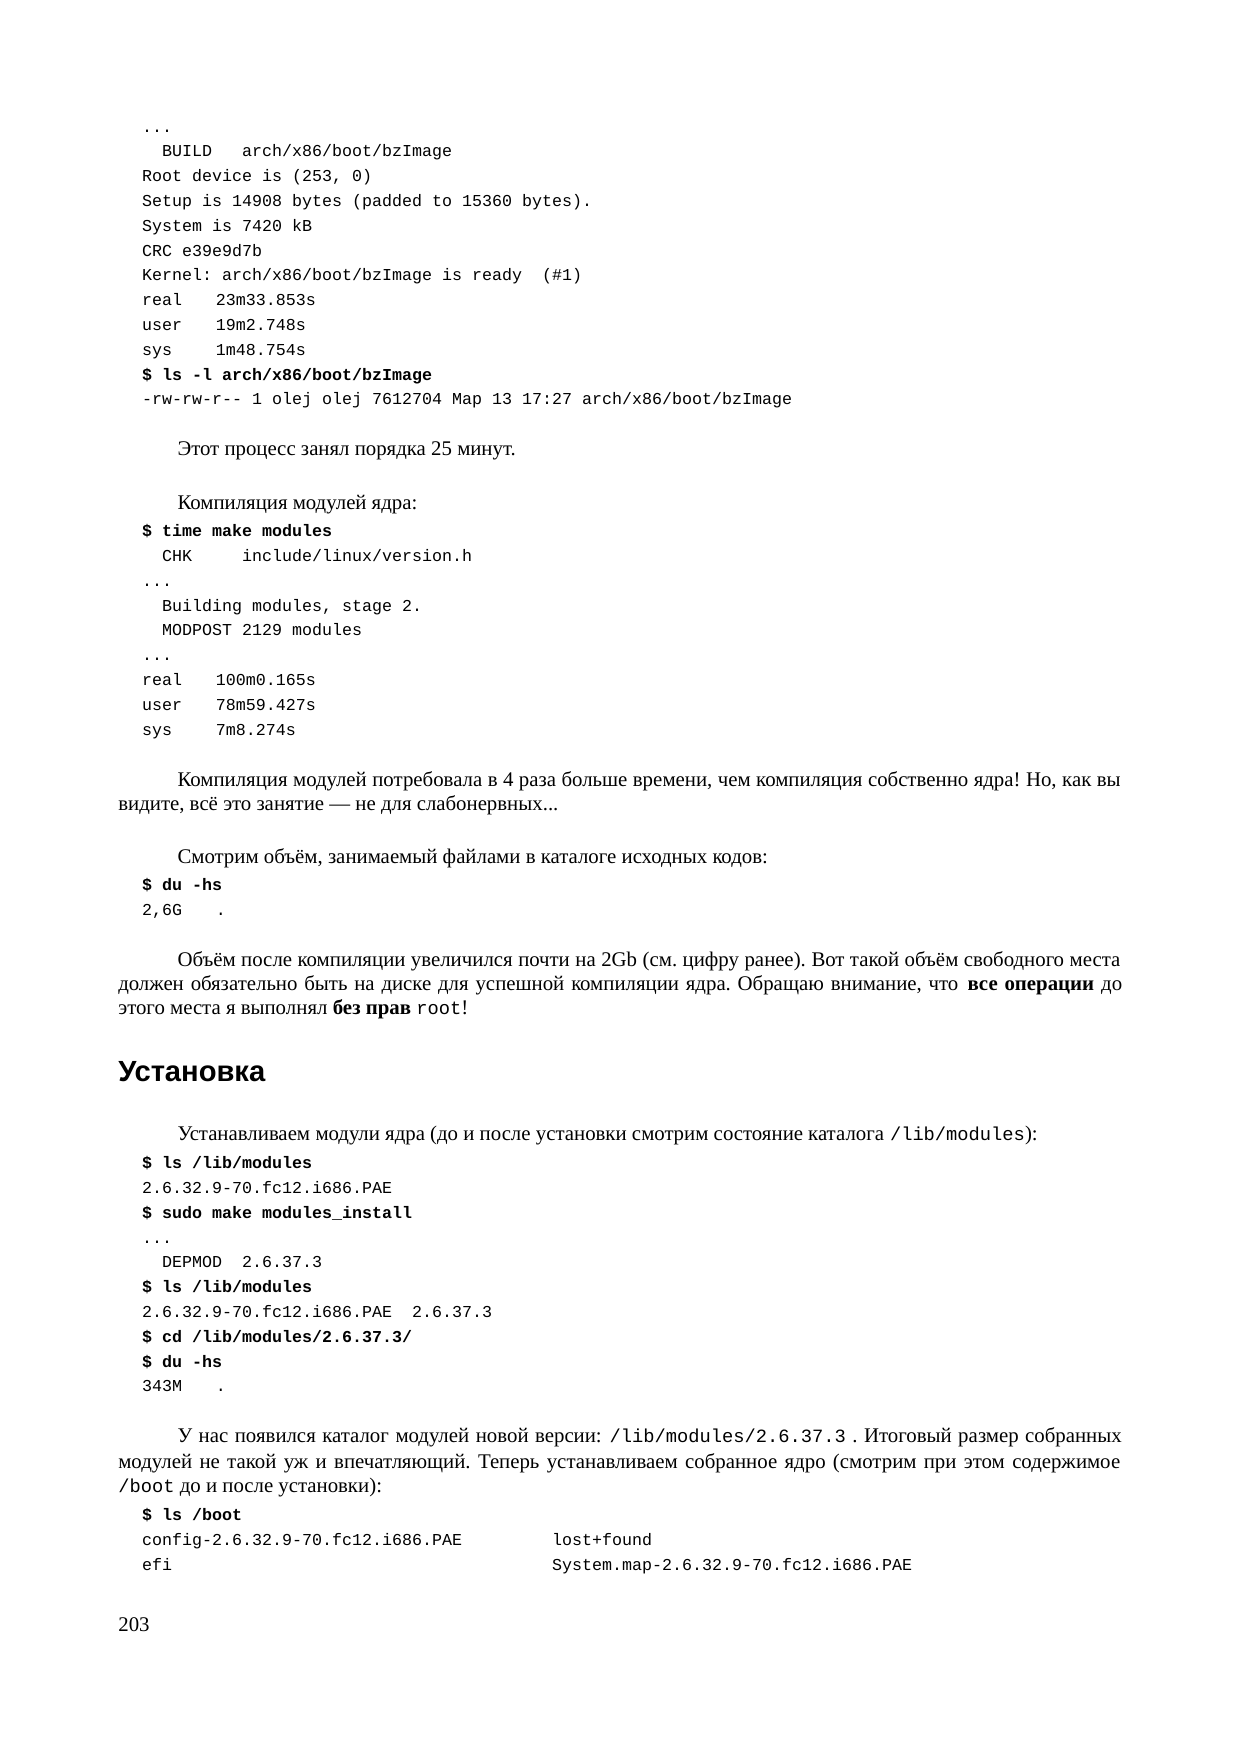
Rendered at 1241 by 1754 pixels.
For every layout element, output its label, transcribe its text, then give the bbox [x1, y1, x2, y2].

text ... [142, 647, 1122, 666]
text 2.6.32.9-70.fc12.i686.PAE 2.6.37.3 [142, 1304, 1122, 1322]
text ... [142, 118, 1122, 137]
text $ ls -l arch/x86/boot/bzImage [142, 366, 1122, 385]
text $ du -hs [142, 877, 1122, 896]
text real 23m33.853s [142, 292, 1122, 311]
text Компиляция модулей потребовала в 4 раза больше времени, чем компиляция собственно ядра! Но, как вы видите, всё это занятие — не для слабонервных... [118, 766, 1122, 814]
text 2.6.32.9-70.fc12.i686.PAE [142, 1180, 1122, 1198]
text ... [142, 1229, 1122, 1248]
text Компиляция модулей ядра: [118, 490, 1122, 514]
text 343M . [142, 1378, 1122, 1397]
text У нас появился каталог модулей новой версии: /lib/modules/2.6.37.3 . Итоговый размер собранных модулей не такой уж и впечатляющий. Теперь устанавливаем собранное ядро (смотрим при этом содержимое /boot до и после установки): [118, 1423, 1122, 1498]
text Смотрим объём, занимаемый файлами в каталоге исходных кодов: [118, 844, 1122, 868]
text sys 7m8.274s [142, 721, 1122, 740]
text user 19m2.748s [142, 316, 1122, 335]
text sys 1m48.754s [142, 341, 1122, 360]
text efi System.map-2.6.32.9-70.fc12.i686.PAE [142, 1556, 1122, 1575]
text real 100m0.165s [142, 671, 1122, 690]
text $ ls /lib/modules [142, 1279, 1122, 1298]
text Устанавливаем модули ядра (до и после установки смотрим состояние каталога /lib/modules): [118, 1121, 1122, 1146]
text System is 7420 kB [142, 217, 1122, 236]
text Building modules, stage 2. [142, 597, 1122, 616]
text $ sudo make modules_install [142, 1204, 1122, 1223]
text Этот процесс занял порядка 25 минут. [118, 436, 1122, 460]
text 2,6G . [142, 902, 1122, 921]
text CHK include/linux/version.h [142, 547, 1122, 566]
text $ cd /lib/modules/2.6.37.3/ [142, 1328, 1122, 1347]
text BUILD arch/x86/boot/bzImage [142, 143, 1122, 162]
text DEPMOD 2.6.37.3 [142, 1254, 1122, 1273]
text $ ls /lib/modules [142, 1155, 1122, 1174]
text Kernel: arch/x86/boot/bzImage is ready (#1) [142, 267, 1122, 286]
text config-2.6.32.9-70.fc12.i686.PAE lost+found [142, 1531, 1122, 1550]
text ... [142, 572, 1122, 591]
text user 78m59.427s [142, 696, 1122, 715]
text $ time make modules [142, 523, 1122, 542]
text $ ls /boot [142, 1507, 1122, 1525]
text Root device is (253, 0) [142, 168, 1122, 187]
subtitle Установка [118, 1054, 1122, 1088]
text -rw-rw-r-- 1 olej olej 7612704 Мар 13 17:27 arch/x86/boot/bzImage [142, 391, 1122, 410]
text Объём после компиляции увеличился почти на 2Gb (см. цифру ранее). Вот такой объём свободного места должен обязательно быть на диске для успешной компиляции ядра. Обращаю внимание, что все операции до этого места я выполнял без прав root! [118, 947, 1122, 1020]
text MODPOST 2129 modules [142, 622, 1122, 641]
text $ du -hs [142, 1353, 1122, 1372]
text CRC e39e9d7b [142, 242, 1122, 261]
text Setup is 14908 bytes (padded to 15360 bytes). [142, 192, 1122, 211]
